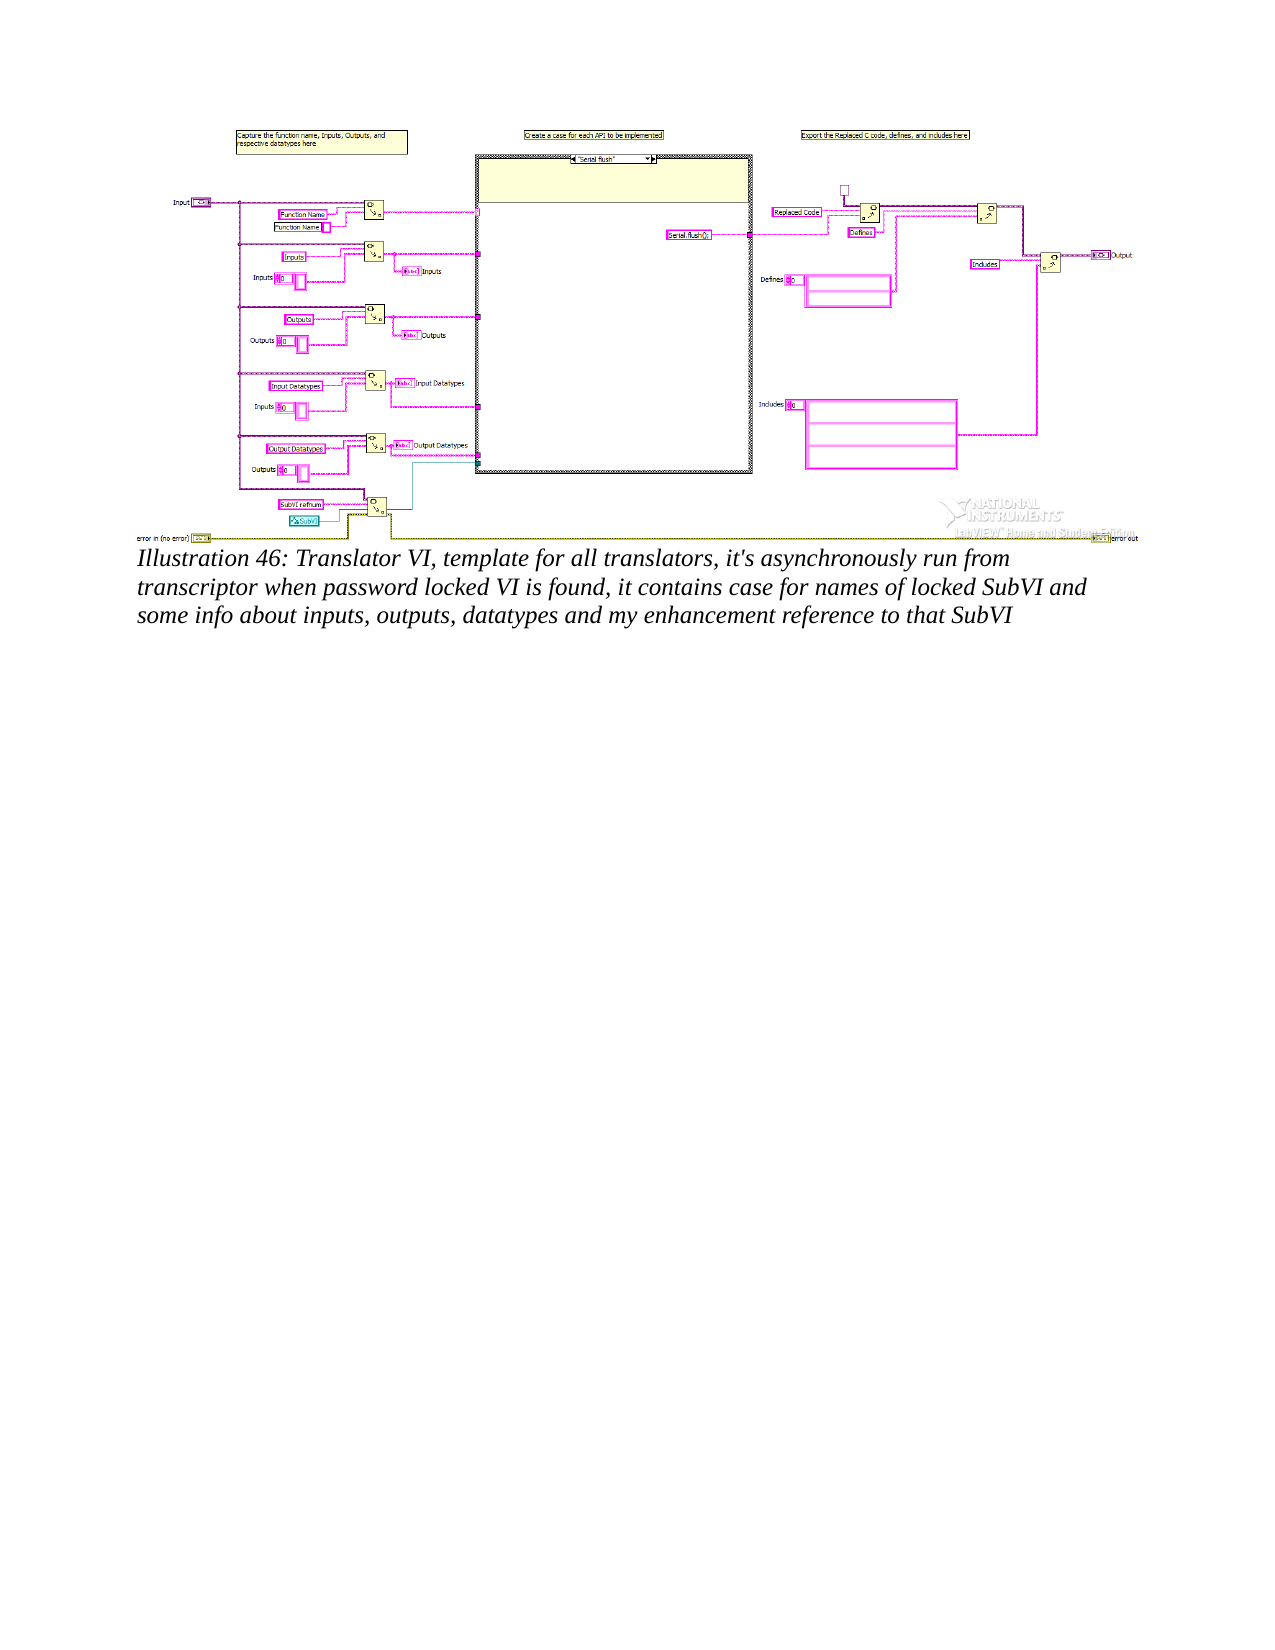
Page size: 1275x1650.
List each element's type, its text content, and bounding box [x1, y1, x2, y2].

picture [136, 130, 1139, 543]
text Illustration 46: Translator VI, template for all translators, it's asynchronously run from transcriptor when password locked VI is found, it contains case for names of locked SubVI and some info about inputs, outputs, datatypes and my enhancement reference to that SubVI [137, 543, 1138, 629]
